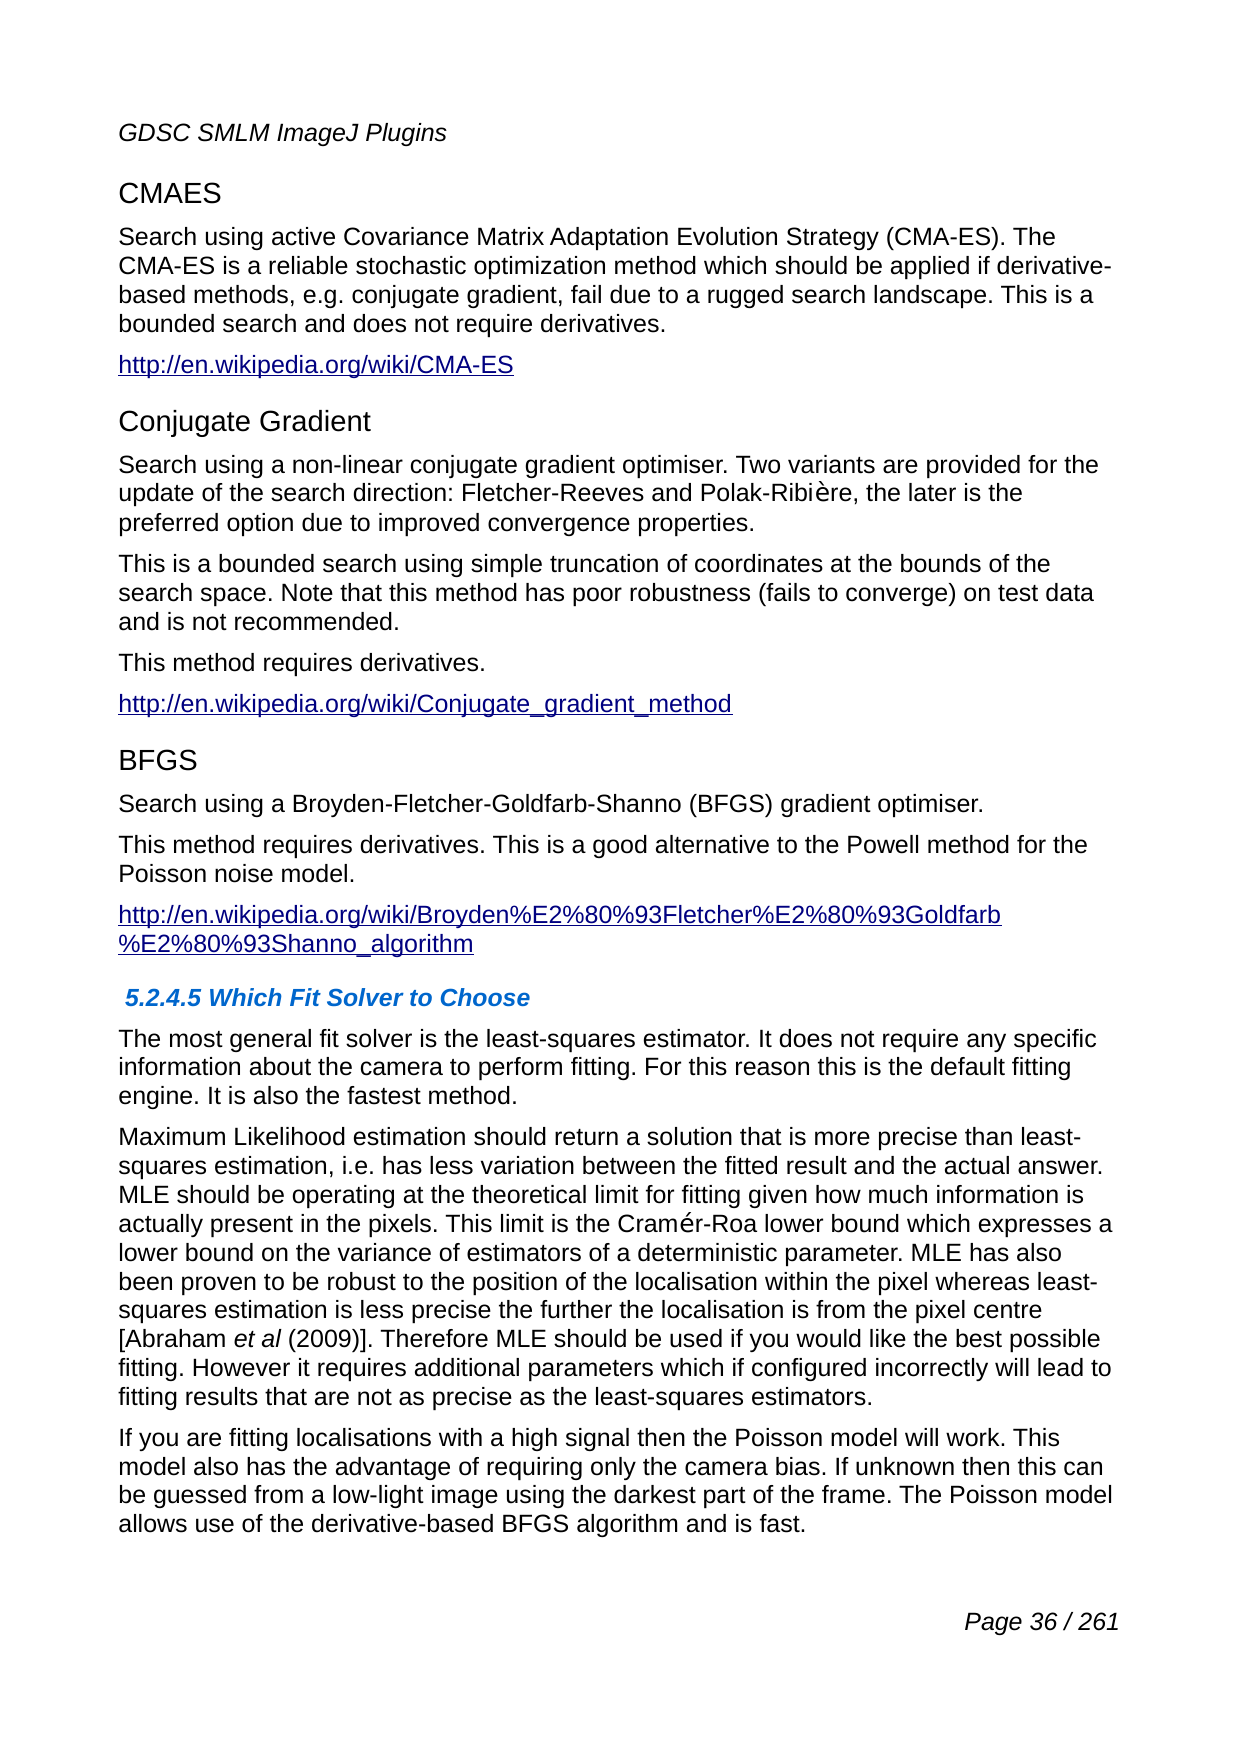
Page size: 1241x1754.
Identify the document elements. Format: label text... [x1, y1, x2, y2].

subtitle BFGS [118, 743, 1122, 776]
text If you are fitting localisations with a high signal then the Poisson model will work. This model also has the advantage of requiring only the camera bias. If unknown then this can be guessed from a low-light image using the darkest part of the frame. The Poisson model allows use of the derivative-based BFGS algorithm and is fast. [118, 1423, 1122, 1538]
text The most general fit solver is the least-squares estimator. It does not require any specific information about the camera to perform fitting. For this reason this is the default fitting engine. It is also the fastest method. [118, 1024, 1122, 1110]
text Search using active Covariance Matrix Adaptation Evolution Strategy (CMA-ES). The CMA-ES is a reliable stochastic optimization method which should be applied if derivative-based methods, e.g. conjugate gradient, fail due to a rugged search landscape. This is a bounded search and does not require derivatives. [118, 222, 1122, 337]
text Search using a non-linear conjugate gradient optimiser. Two variants are provided for the update of the search direction: Fletcher-Reeves and Polak-Ribière, the later is the preferred option due to improved convergence properties. [118, 450, 1122, 537]
subtitle CMAES [118, 176, 1122, 210]
subtitle Which Fit Solver to Choose [118, 983, 1122, 1011]
text http://en.wikipedia.org/wiki/CMA-ES [118, 350, 1122, 379]
text http://en.wikipedia.org/wiki/Conjugate_gradient_method [118, 689, 1122, 718]
text http://en.wikipedia.org/wiki/Broyden%E2%80%93Fletcher%E2%80%93Goldfarb%E2%80%93Shanno_algorithm [118, 900, 1122, 958]
text This is a bounded search using simple truncation of coordinates at the bounds of the search space. Note that this method has poor robustness (fails to converge) on test data and is not recommended. [118, 549, 1122, 635]
text This method requires derivatives. [118, 648, 1122, 677]
subtitle Conjugate Gradient [118, 404, 1122, 437]
text Maximum Likelihood estimation should return a solution that is more precise than least-squares estimation, i.e. has less variation between the fitted result and the actual answer. MLE should be operating at the theoretical limit for fitting given how much information is actually present in the pixels. This limit is the Cramér-Roa lower bound which expresses a lower bound on the variance of estimators of a deterministic parameter. MLE has also been proven to be robust to the position of the localisation within the pixel whereas least-squares estimation is less precise the further the localisation is from the pixel centre [Abraham et al (2009)]. Therefore MLE should be used if you would like the best possible fitting. However it requires additional parameters which if configured incorrectly will lead to fitting results that are not as precise as the least-squares estimators. [118, 1122, 1122, 1411]
text This method requires derivatives. This is a good alternative to the Powell method for the Poisson noise model. [118, 830, 1122, 888]
text Search using a Broyden-Fletcher-Goldfarb-Shanno (BFGS) gradient optimiser. [118, 789, 1122, 818]
